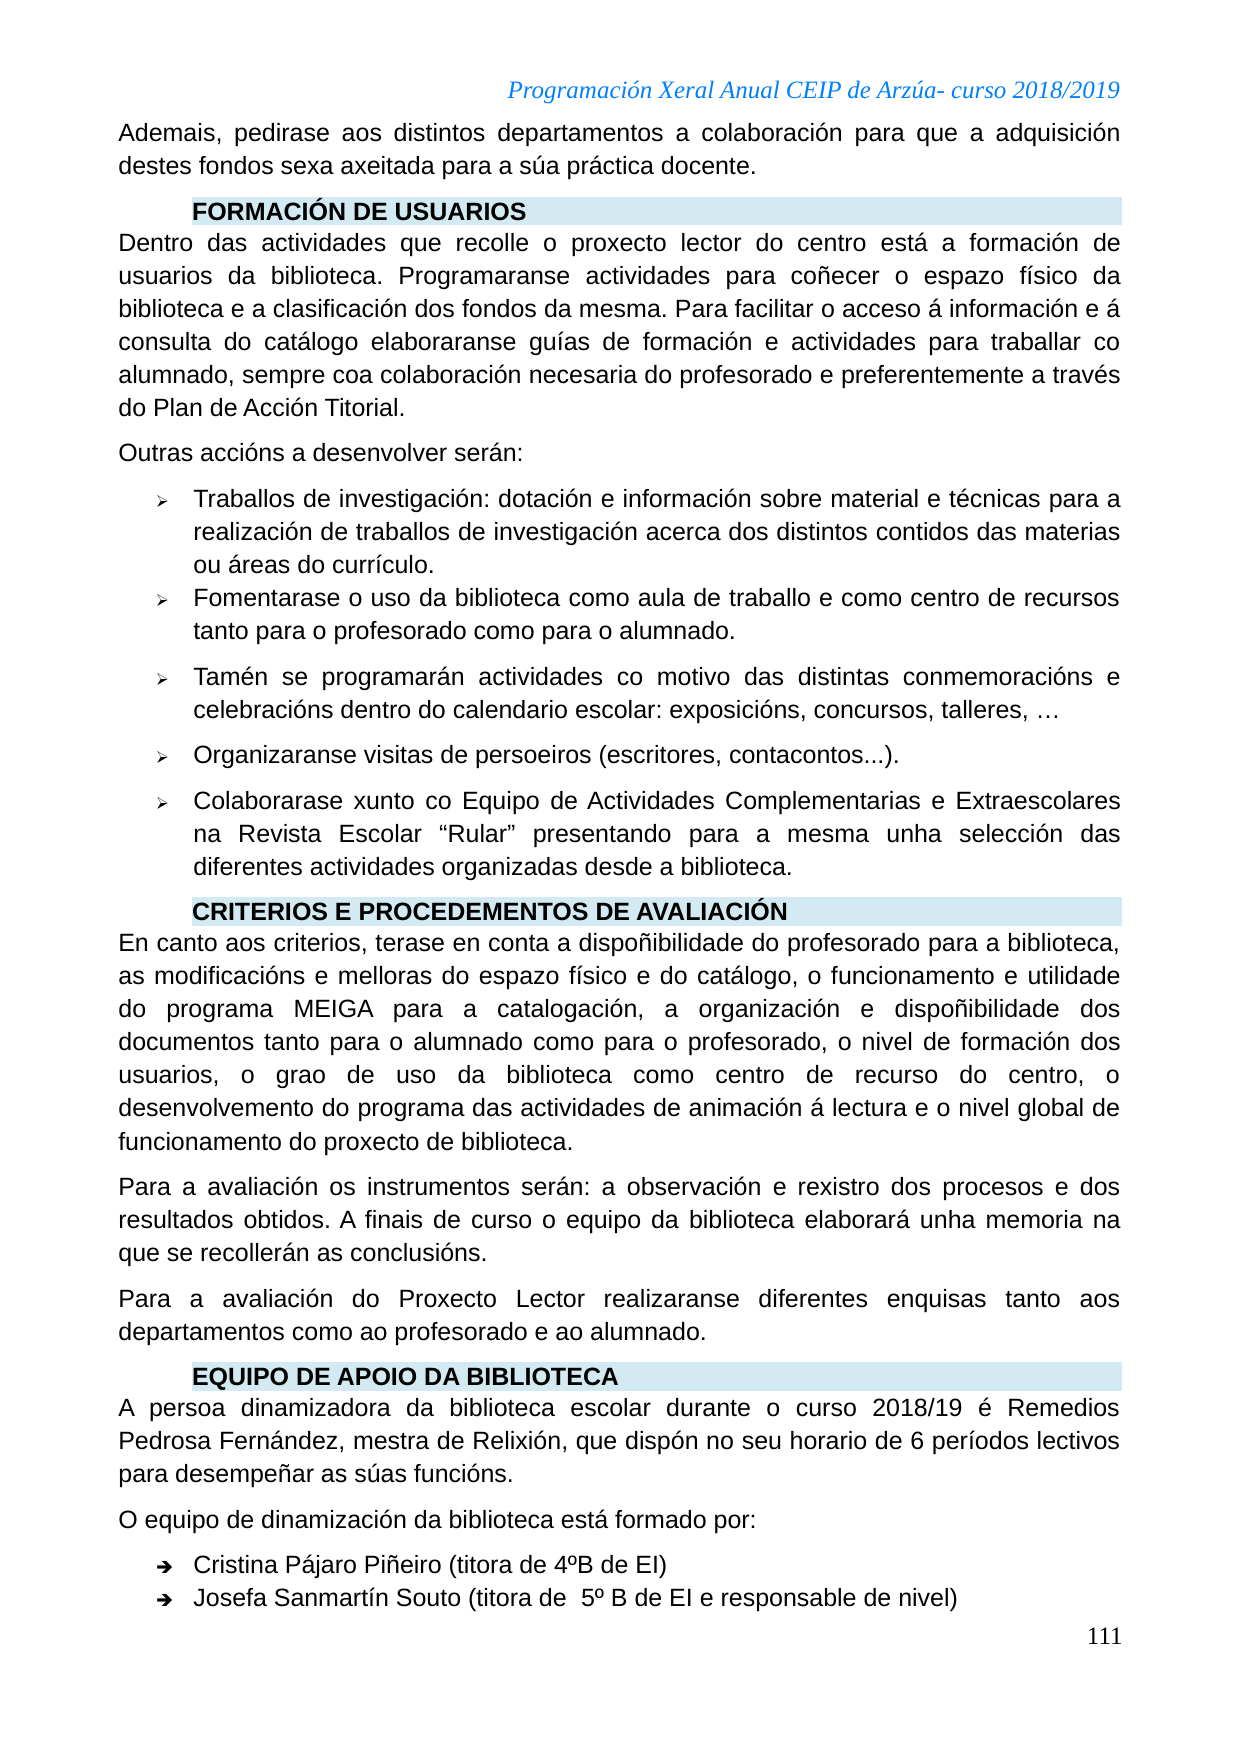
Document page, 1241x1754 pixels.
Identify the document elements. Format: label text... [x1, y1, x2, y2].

list Traballos de investigación: dotación e información sobre material e técnicas para a realización de traballos de investigación acerca dos distintos contidos das materias ou áreas do currículo. [156, 484, 1122, 579]
list Fomentarase o uso da biblioteca como aula de traballo e como centro de recursos tanto para o profesorado como para o alumnado. [156, 583, 1122, 645]
list Cristina Pájaro Piñeiro (titora de 4ºB de EI) [156, 1550, 1122, 1579]
text A persoa dinamizadora da biblioteca escolar durante o curso 2018/19 é Remedios Pedrosa Fernández, mestra de Relixión, que dispón no seu horario de 6 períodos lectivos para desempeñar as súas funcións. [118, 1393, 1122, 1488]
list Organizaranse visitas de persoeiros (escritores, contacontos...). [156, 740, 1122, 769]
text Para a avaliación os instrumentos serán: a observación e rexistro dos procesos e dos resultados obtidos. A finais de curso o equipo da biblioteca elaborará unha memoria na que se recollerán as conclusións. [118, 1172, 1122, 1267]
text O equipo de dinamización da biblioteca está formado por: [118, 1505, 1122, 1533]
text Dentro das actividades que recolle o proxecto lector do centro está a formación de usuarios da biblioteca. Programaranse actividades para coñecer o espazo físico da biblioteca e a clasificación dos fondos da mesma. Para facilitar o acceso á información e á consulta do catálogo elaboraranse guías de formación e actividades para traballar co alumnado, sempre coa colaboración necesaria do profesorado e preferentemente a través do Plan de Acción Titorial. [118, 228, 1122, 422]
text Ademais, pedirase aos distintos departamentos a colaboración para que a adquisición destes fondos sexa axeitada para a súa práctica docente. [118, 118, 1122, 180]
list Colaborarase xunto co Equipo de Actividades Complementarias e Extraescolares na Revista Escolar “Rular” presentando para a mesma unha selección das diferentes actividades organizadas desde a biblioteca. [156, 786, 1122, 880]
text Para a avaliación do Proxecto Lector realizaranse diferentes enquisas tanto aos departamentos como ao profesorado e ao alumnado. [118, 1283, 1122, 1345]
subtitle EQUIPO DE APOIO DA BIBLIOTECA [192, 1362, 1122, 1391]
list Josefa Sanmartín Souto (titora de 5º B de EI e responsable de nivel) [156, 1583, 1122, 1612]
subtitle FORMACIÓN DE USUARIOS [192, 197, 1122, 225]
text En canto aos criterios, terase en conta a dispoñibilidade do profesorado para a biblioteca, as modificacións e melloras do espazo físico e do catálogo, o funcionamento e utilidade do programa MEIGA para a catalogación, a organización e dispoñibilidade dos documentos tanto para o alumnado como para o profesorado, o nivel de formación dos usuarios, o grao de uso da biblioteca como centro de recurso do centro, o desenvolvemento do programa das actividades de animación á lectura e o nivel global de funcionamento do proxecto de biblioteca. [118, 928, 1122, 1155]
text Outras accións a desenvolver serán: [118, 438, 1122, 467]
list Tamén se programarán actividades co motivo das distintas conmemoracións e celebracións dentro do calendario escolar: exposicións, concursos, talleres, … [156, 662, 1122, 723]
subtitle CRITERIOS E PROCEDEMENTOS DE AVALIACIÓN [192, 897, 1122, 926]
